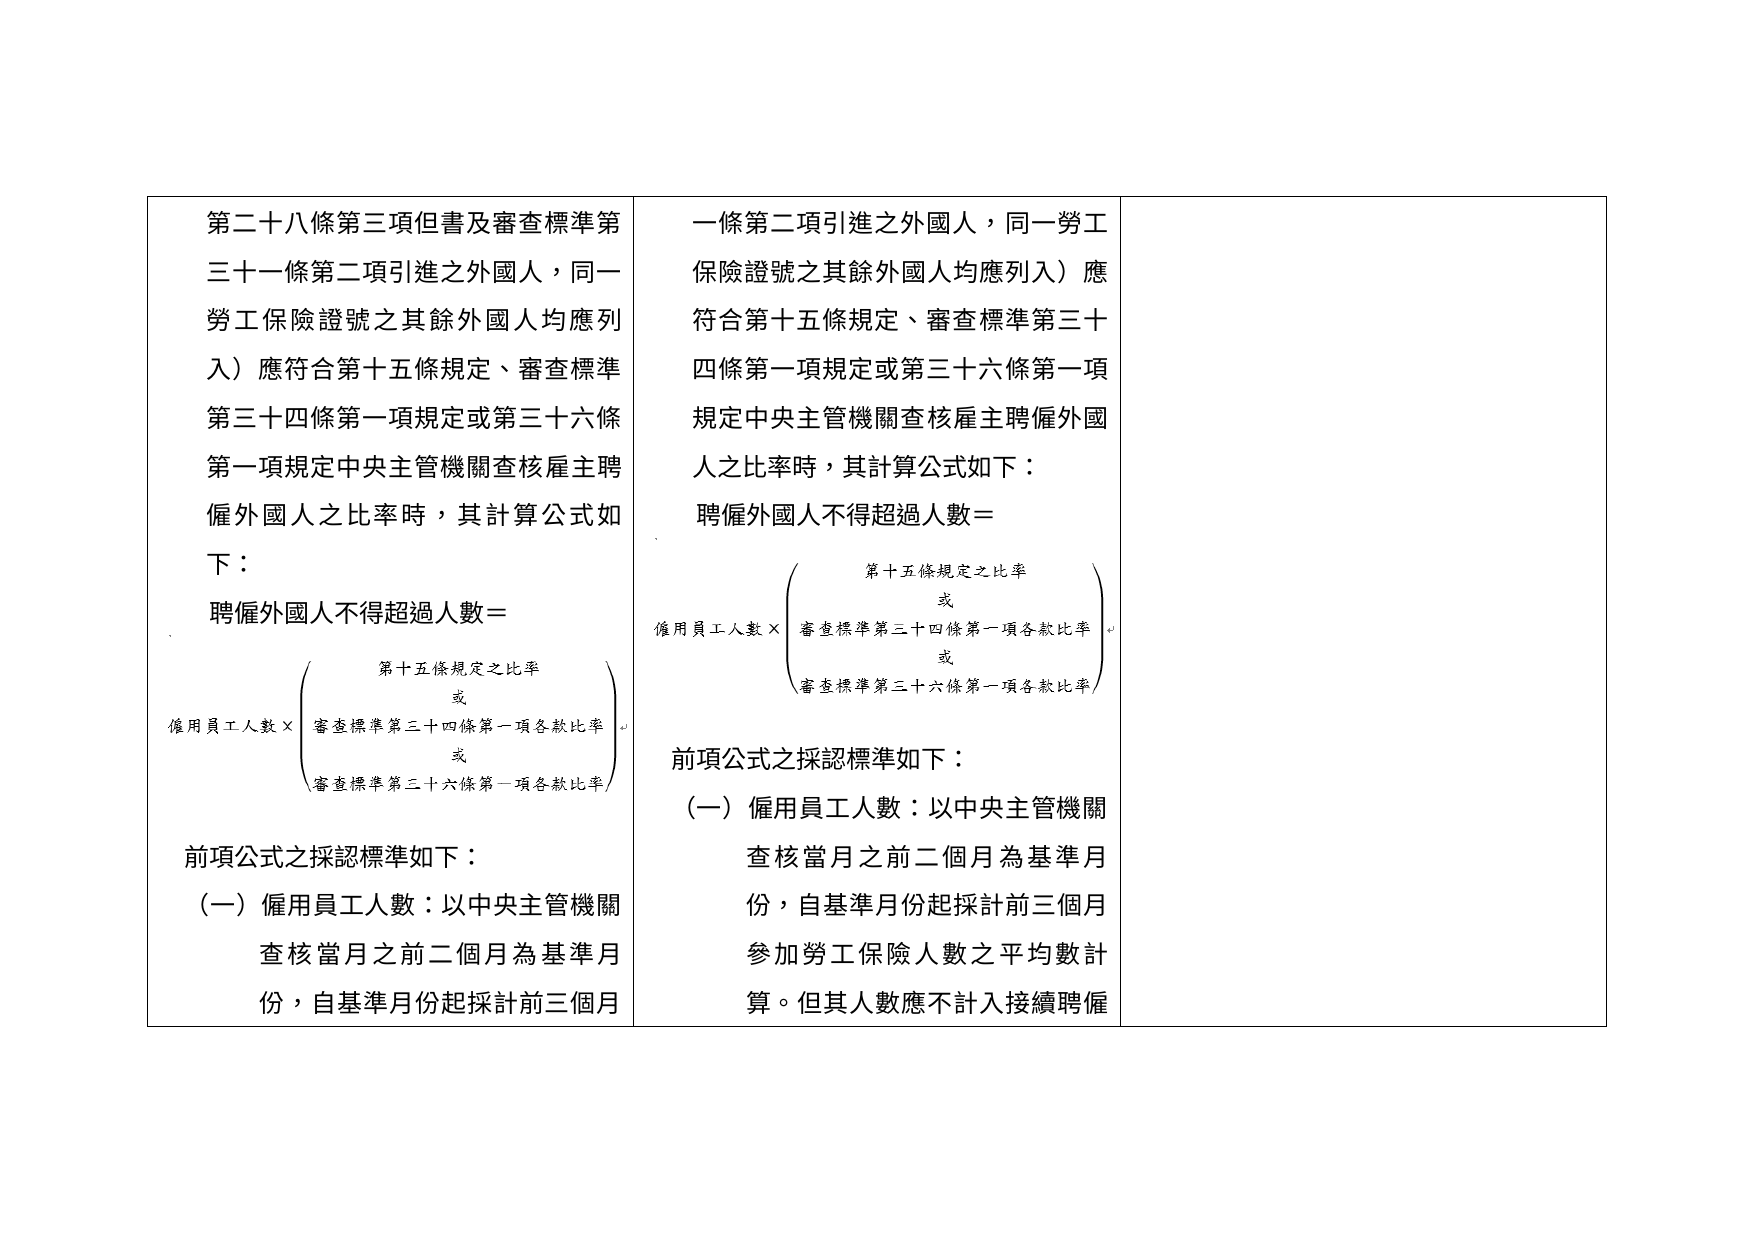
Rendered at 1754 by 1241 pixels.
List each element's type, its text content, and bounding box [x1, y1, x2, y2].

table_cell [1121, 197, 1606, 1026]
picture [645, 538, 1116, 712]
table_cell 第二十八條第三項但書及審查標準第三十一條第二項引進之外國人，同一勞工保險證號之其餘外國人均應列入）應符合第十五條規定、審查標準第三十四條第一項規定或第三十六條第一項規定中央主管機關查核雇主聘僱外國人之比率時，其計算公式如下： 聘僱外國人不得超過人數＝ 前項公式之採認標準如下： （一）僱用員工人數：以中央主管機關查核當月之前二個月為基準月份，自基準月份起採計前三個月 [148, 197, 633, 1026]
table_cell 一條第二項引進之外國人，同一勞工保險證號之其餘外國人均應列入）應符合第十五條規定、審查標準第三十四條第一項規定或第三十六條第一項規定中央主管機關查核雇主聘僱外國人之比率時，其計算公式如下： 聘僱外國人不得超過人數＝ 前項公式之採認標準如下： （一）僱用員工人數：以中央主管機關查核當月之前二個月為基準月份，自基準月份起採計前三個月參加勞工保險人數之平均數計算。但其人數應不計入接續聘僱 [634, 197, 1120, 1026]
picture [159, 635, 629, 810]
